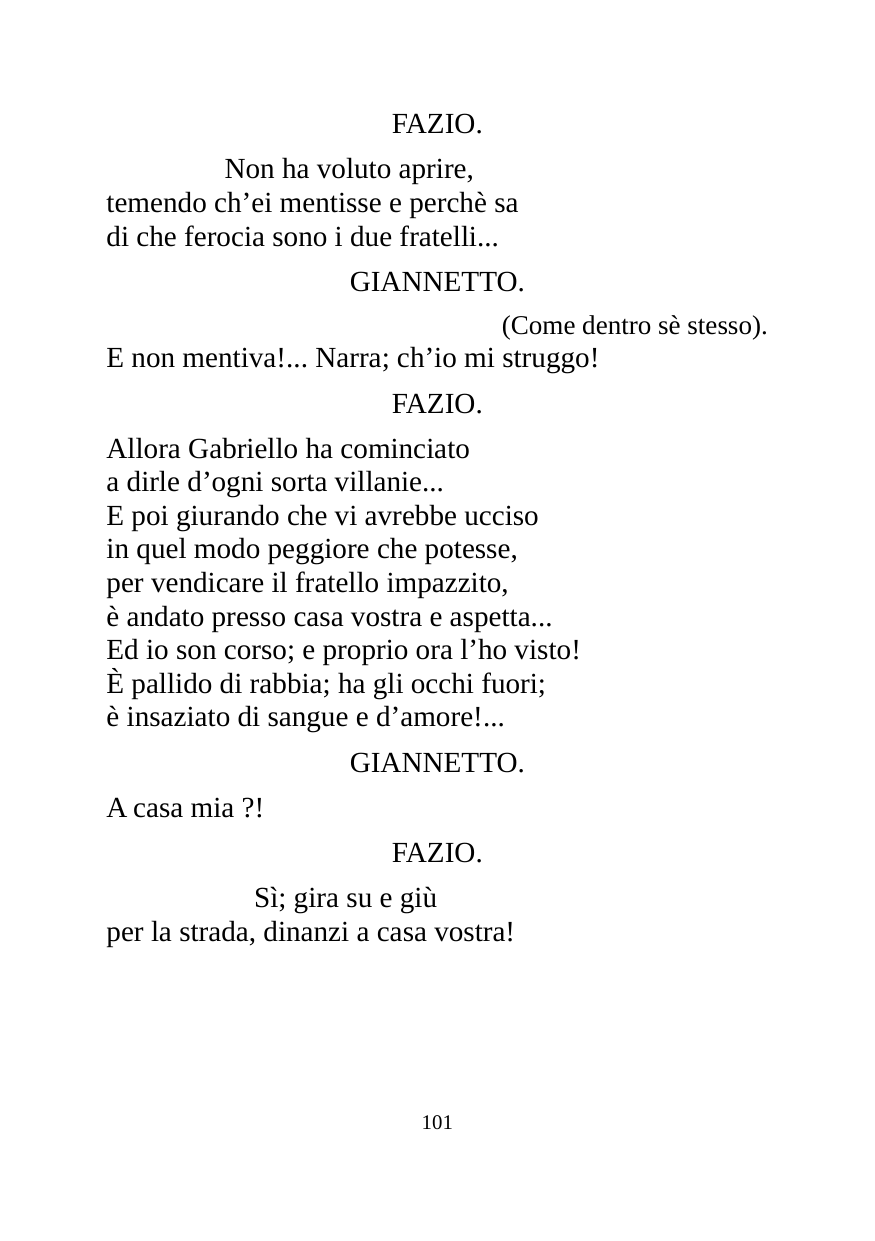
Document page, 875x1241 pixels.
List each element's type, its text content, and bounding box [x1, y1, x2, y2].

text Allora Gabriello ha cominciato a dirle d’ogni sorta villanie... E poi giurando che vi avrebbe ucciso in quel modo peggiore che potesse, per vendicare il fratello impazzito, è andato presso casa vostra e aspetta... Ed io son corso; e proprio ora l’ho visto! È pallido di rabbia; ha gli occhi fuori; è insaziato di sangue e d’amore!... [106, 431, 768, 733]
text FAZIO. [106, 835, 768, 869]
text FAZIO. [106, 386, 768, 419]
text (Come dentro sè stesso). [77, 309, 768, 340]
text E non mentiva!... Narra; ch’io mi struggo! [106, 340, 768, 374]
text Sì; gira su e giù per la strada, dinanzi a casa vostra! [106, 881, 768, 948]
text Non ha voluto aprire, temendo ch’ei mentisse e perchè sa di che ferocia sono i due fratelli... [106, 152, 768, 252]
text GIANNETTO. [106, 745, 768, 778]
text FAZIO. [106, 106, 768, 140]
text GIANNETTO. [106, 264, 768, 297]
text A casa mia ?! [106, 790, 768, 823]
